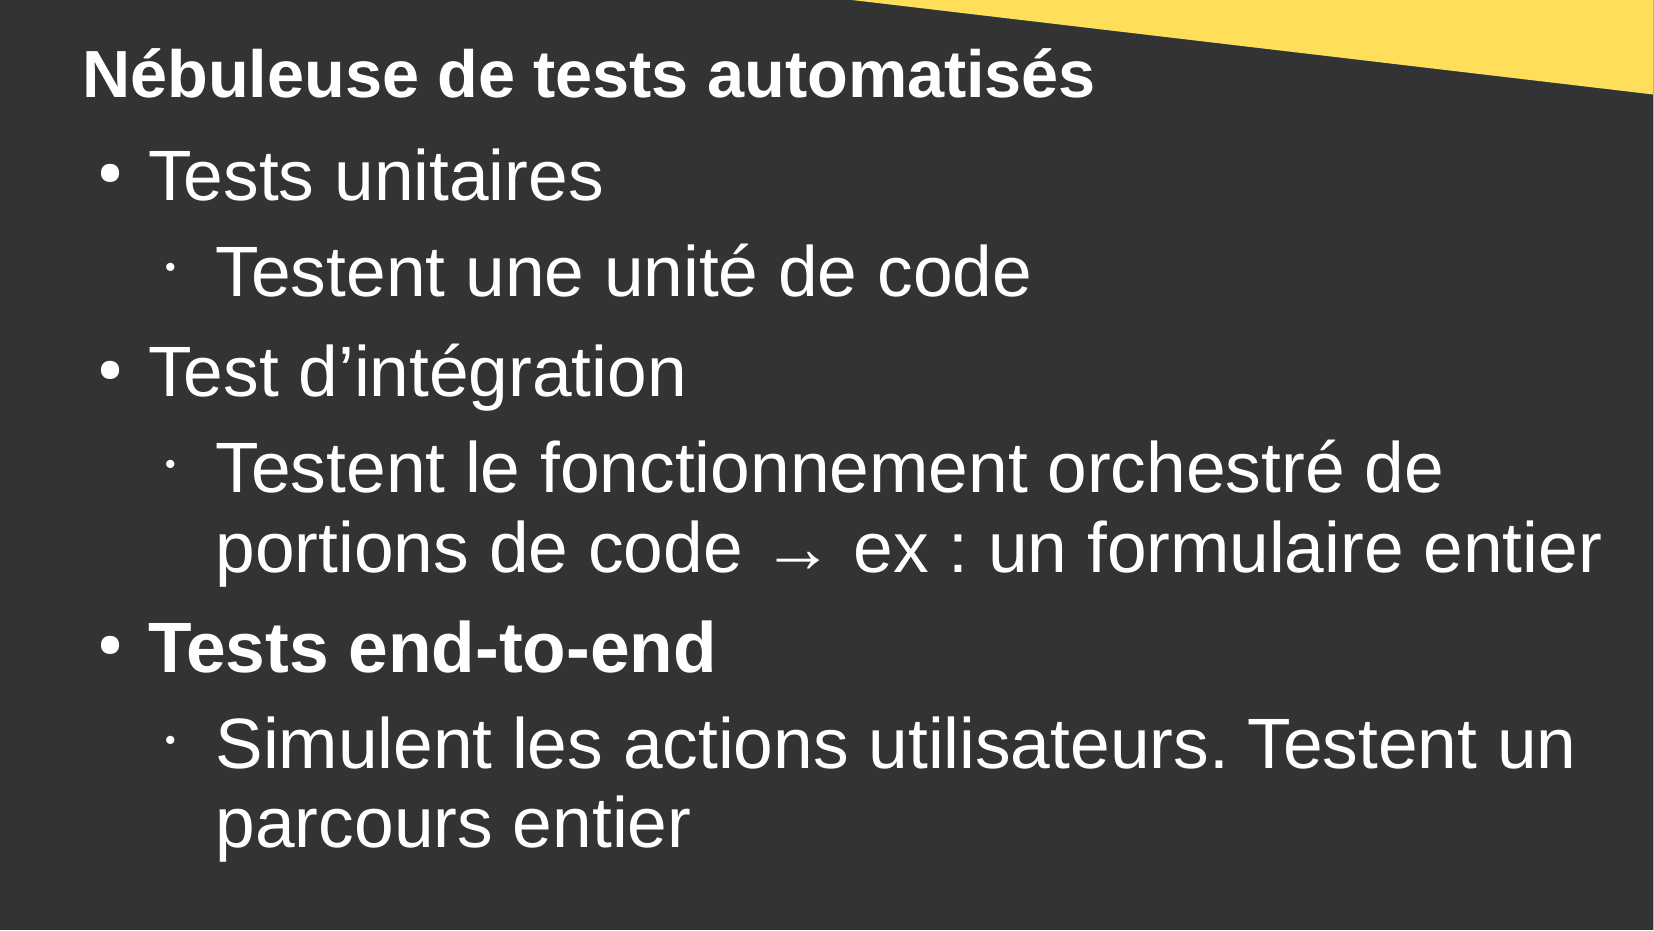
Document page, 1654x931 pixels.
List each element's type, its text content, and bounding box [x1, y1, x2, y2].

text_box [852, 0, 1654, 95]
title Nébuleuse de tests automatisés [82, 37, 1571, 112]
list Tests unitaires Testent une unité de code Test d’intégration Testent le fonctionnement orchestré de portions de code → ex : un formulaire entier Tests end-to-end Simulent les actions utilisateurs. Testent un parcours entier [80, 135, 1619, 875]
